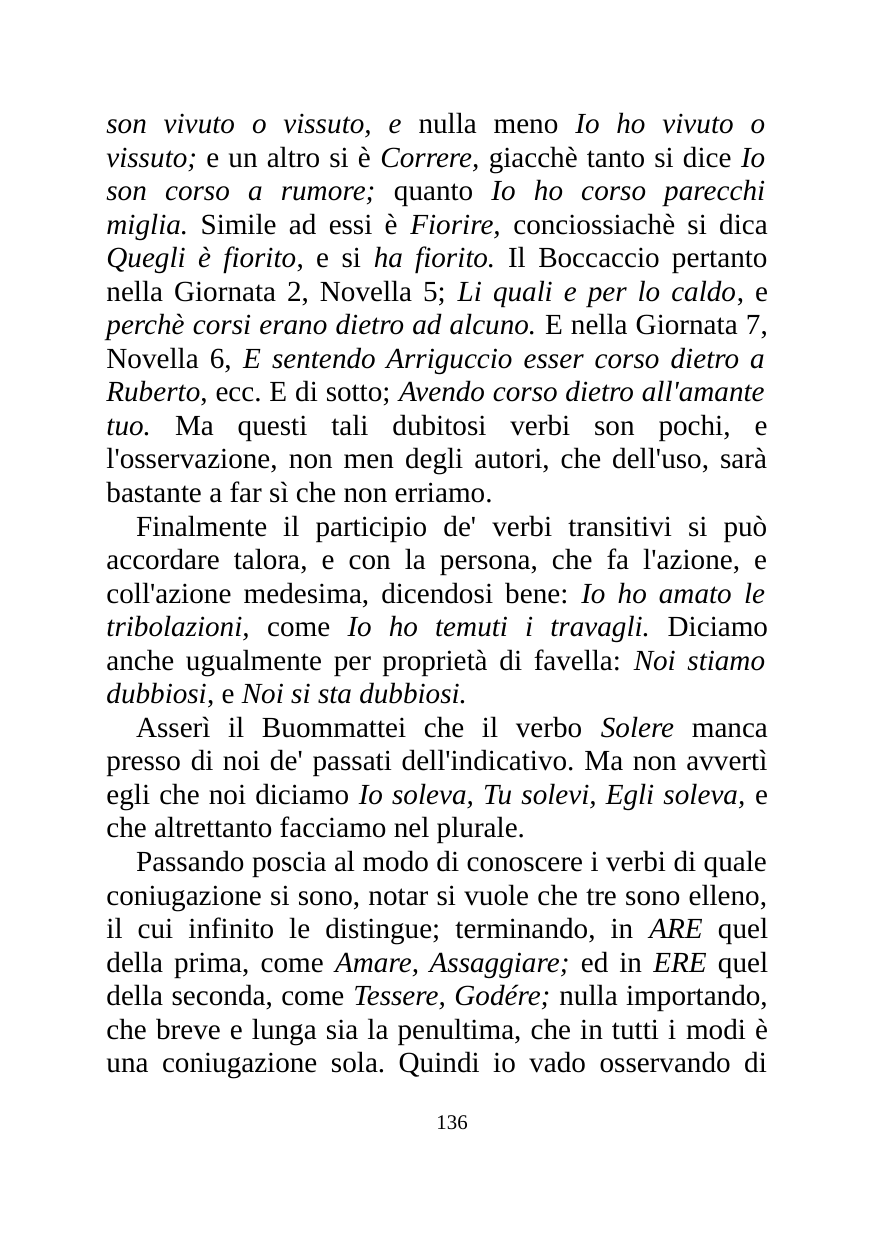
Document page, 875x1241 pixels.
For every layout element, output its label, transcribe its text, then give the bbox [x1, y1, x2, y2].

text Passando poscia al modo di conoscere i verbi di quale coniugazione si sono, notar si vuole che tre sono elleno, il cui infinito le distingue; terminando, in ARE quel della prima, come Amare, Assaggiare; ed in ERE quel della seconda, come Tessere, Godére; nulla importando, che breve e lunga sia la penultima, che in tutti i modi è una coniugazione sola. Quindi io vado osservando di [106, 844, 768, 1079]
text son vivuto o vissuto, e nulla meno Io ho vivuto o vissuto; e un altro si è Correre, giacchè tanto si dice Io son corso a rumore; quanto Io ho corso parecchi miglia. Simile ad essi è Fiorire, conciossiachè si dica Quegli è fiorito, e si ha fiorito. Il Boccaccio pertanto nella Giornata 2, Novella 5; Li quali e per lo caldo, e perchè corsi erano dietro ad alcuno. E nella Giornata 7, Novella 6, E sentendo Arriguccio esser corso dietro a Ruberto, ecc. E di sotto; Avendo corso dietro all'amante tuo. Ma questi tali dubitosi verbi son pochi, e l'osservazione, non men degli autori, che dell'uso, sarà bastante a far sì che non erriamo. [106, 106, 768, 509]
text Finalmente il participio de' verbi transitivi si può accordare talora, e con la persona, che fa l'azione, e coll'azione medesima, dicendosi bene: Io ho amato le tribolazioni, come Io ho temuti i travagli. Diciamo anche ugualmente per proprietà di favella: Noi stiamo dubbiosi, e Noi si sta dubbiosi. [106, 509, 768, 710]
text Asserì il Buommattei che il verbo Solere manca presso di noi de' passati dell'indicativo. Ma non avvertì egli che noi diciamo Io soleva, Tu solevi, Egli soleva, e che altrettanto facciamo nel plurale. [106, 710, 768, 844]
